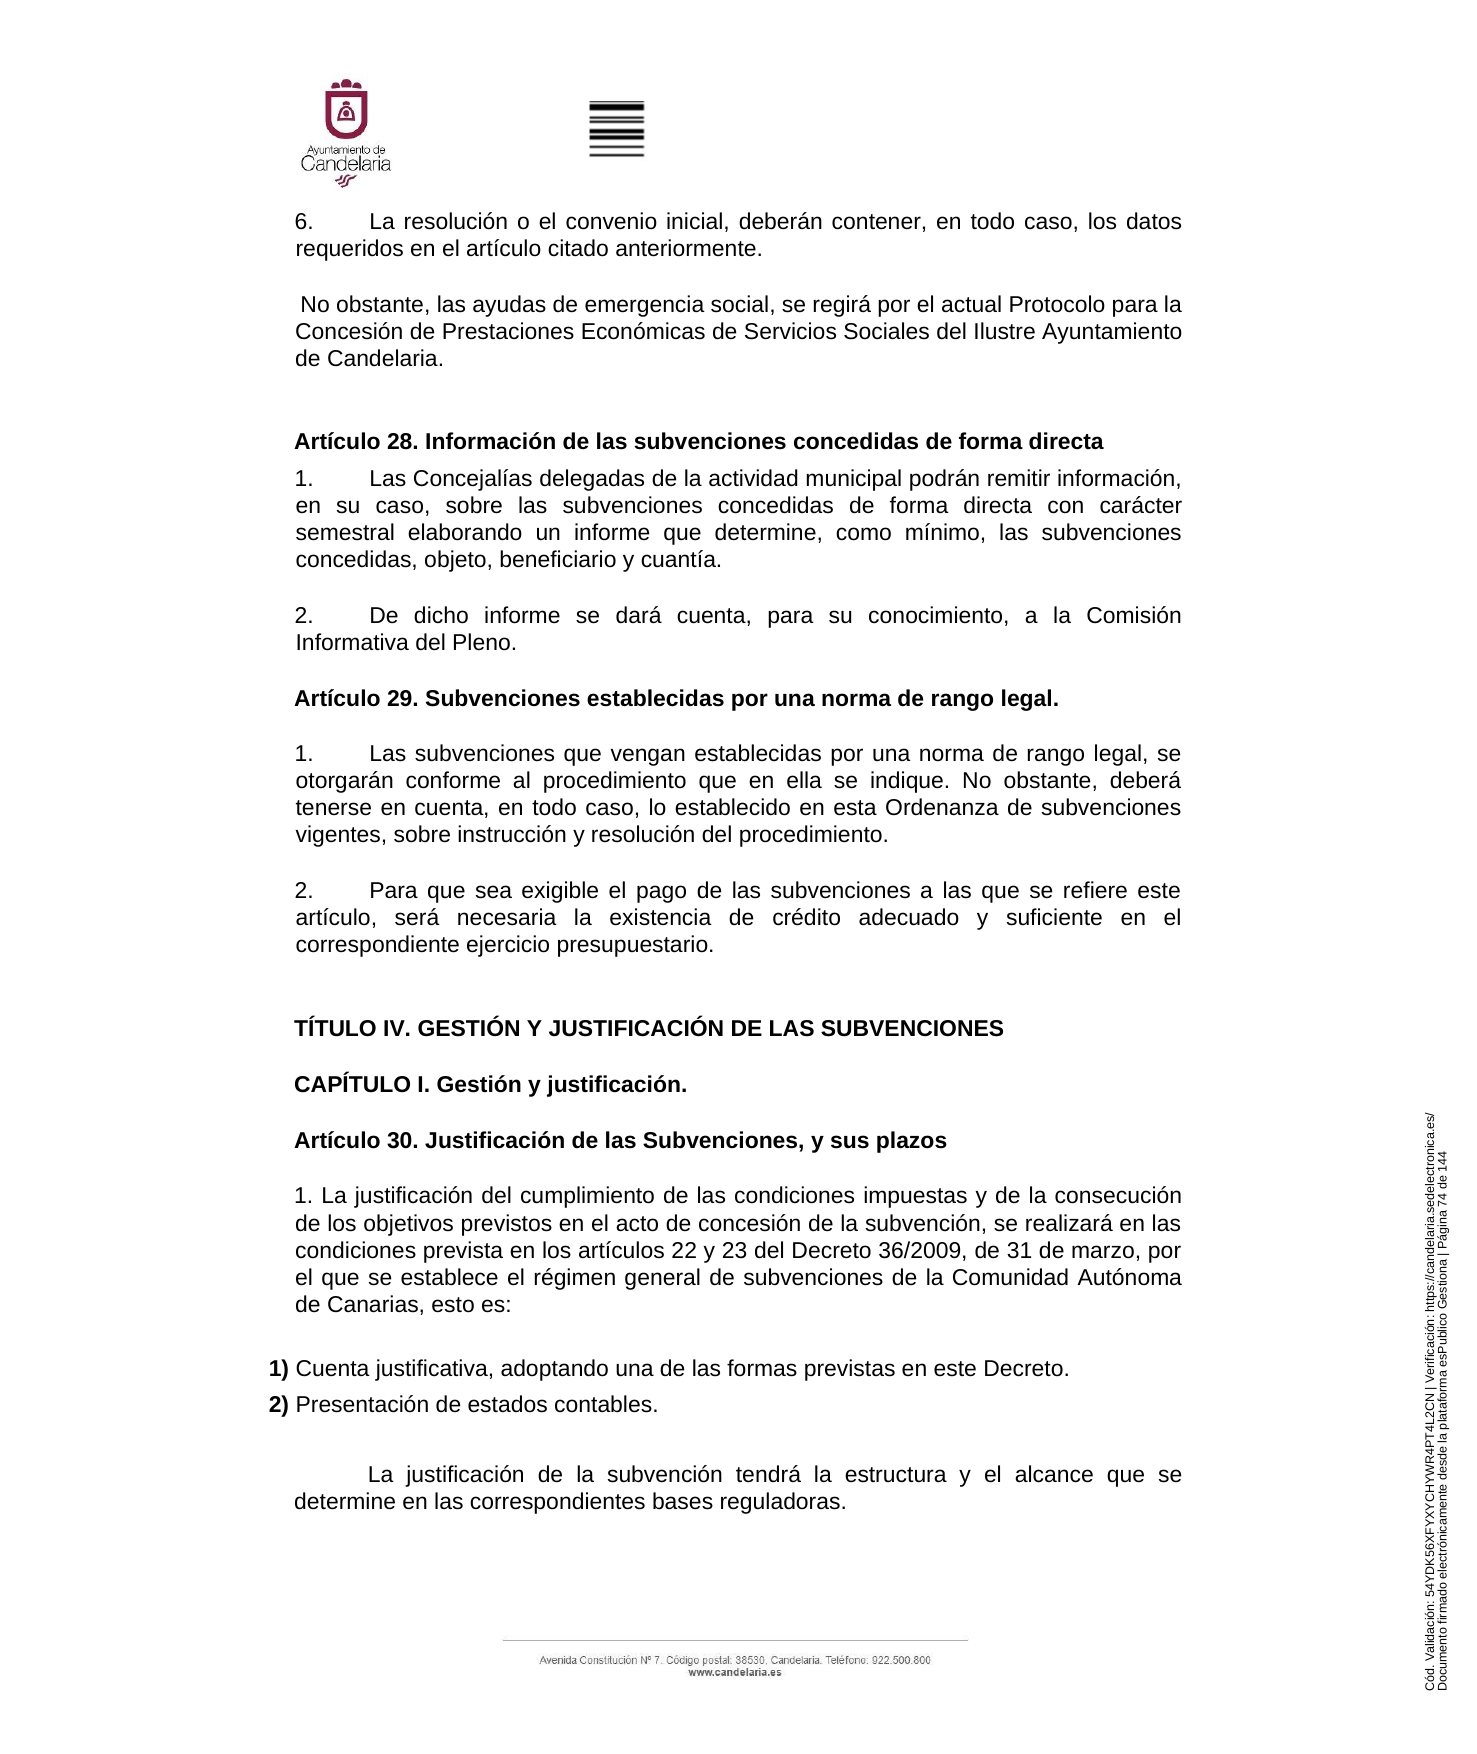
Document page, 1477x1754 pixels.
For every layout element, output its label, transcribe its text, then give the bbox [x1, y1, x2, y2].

list De dicho informe se dará cuenta, para su conocimiento, a la Comisión Informativa del Pleno. [294, 602, 1182, 655]
text La justificación de la subvención tendrá la estructura y el alcance que se determine en las correspondientes bases reguladoras. [294, 1461, 1182, 1514]
list Las Concejalías delegadas de la actividad municipal podrán remitir información, en su caso, sobre las subvenciones concedidas de forma directa con carácter semestral elaborando un informe que determine, como mínimo, las subvenciones concedidas, objeto, beneficiario y cuantía. [294, 465, 1182, 572]
list Cuenta justificativa, adoptando una de las formas previstas en este Decreto. [268, 1355, 1182, 1381]
list Presentación de estados contables. [268, 1391, 1182, 1417]
text TÍTULO IV. GESTIÓN Y JUSTIFICACIÓN DE LAS SUBVENCIONES [294, 1015, 1182, 1042]
text 1. La justificación del cumplimiento de las condiciones impuestas y de la consecución de los objetivos previstos en el acto de concesión de la subvención, se realizará en las condiciones prevista en los artículos 22 y 23 del Decreto 36/2009, de 31 de marzo, por el que se establece el régimen general de subvenciones de la Comunidad Autónoma de Canarias, esto es: [294, 1182, 1182, 1317]
text Artículo 30. Justificación de las Subvenciones, y sus plazos [294, 1127, 1182, 1153]
text Artículo 28. Información de las subvenciones concedidas de forma directa [294, 428, 1182, 454]
text No obstante, las ayudas de emergencia social, se regirá por el actual Protocolo para la Concesión de Prestaciones Económicas de Servicios Sociales del Ilustre Ayuntamiento de Candelaria. [294, 291, 1182, 371]
text Artículo 29. Subvenciones establecidas por una norma de rango legal. [294, 684, 1182, 711]
list La resolución o el convenio inicial, deberán contener, en todo caso, los datos requeridos en el artículo citado anteriormente. [294, 208, 1182, 261]
text CAPÍTULO I. Gestión y justificación. [294, 1071, 1182, 1097]
list Las subvenciones que vengan establecidas por una norma de rango legal, se otorgarán conforme al procedimiento que en ella se indique. No obstante, deberá tenerse en cuenta, en todo caso, lo establecido en esta Ordenanza de subvenciones vigentes, sobre instrucción y resolución del procedimiento. [294, 740, 1182, 848]
list Para que sea exigible el pago de las subvenciones a las que se refiere este artículo, será necesaria la existencia de crédito adecuado y suficiente en el correspondiente ejercicio presupuestario. [294, 877, 1182, 958]
